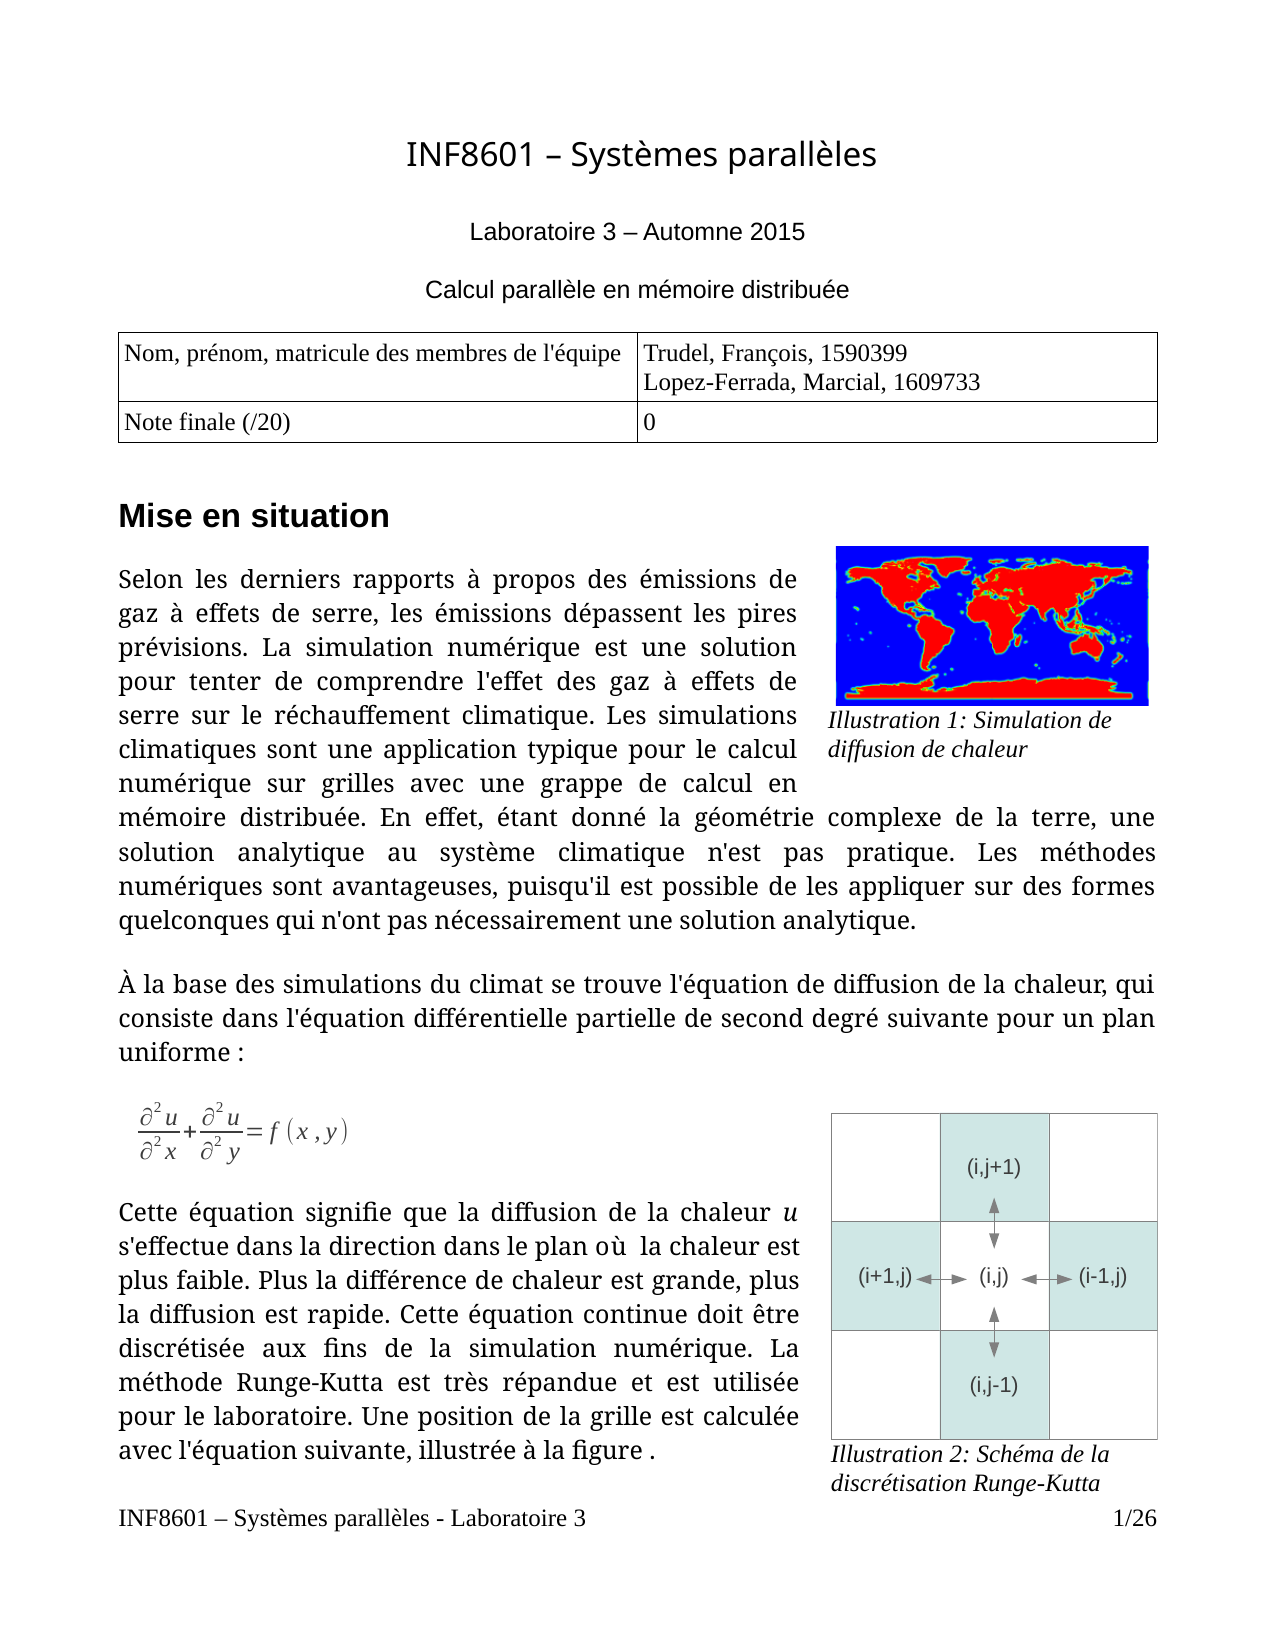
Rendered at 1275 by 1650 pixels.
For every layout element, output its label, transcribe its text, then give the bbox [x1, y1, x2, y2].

table_cell 0 [638, 402, 1157, 442]
text À la base des simulations du climat se trouve l'équation de diffusion de la chaleur, qui consiste dans l'équation différentielle partielle de second degré suivante pour un plan uniforme : [118, 966, 1157, 1068]
text Laboratoire 3 – Automne 2015 [118, 217, 1157, 246]
text Calcul parallèle en mémoire distribuée [118, 275, 1157, 303]
text Cette équation signifie que la diffusion de la chaleur u s'effectue dans la direction dans le plan où la chaleur est plus faible. Plus la différence de chaleur est grande, plus la diffusion est rapide. Cette équation continue doit être discrétisée aux fins de la simulation numérique. La méthode Runge-Kutta est très répandue et est utilisée pour le laboratoire. Une position de la grille est calculée avec l'équation suivante, illustrée à la figure . [118, 1194, 831, 1467]
table_cell Note finale (/20) [119, 402, 637, 442]
text Illustration 1: Simulation de diffusion de chaleur [828, 706, 1157, 763]
subtitle Mise en situation [118, 496, 1157, 534]
table_header Nom, prénom, matricule des membres de l'équipe [119, 333, 637, 401]
text Illustration 2: Schéma de la discrétisation Runge-Kutta [831, 1440, 1157, 1497]
text Selon les derniers rapports à propos des émissions de gaz à effets de serre, les émissions dépassent les pires prévisions. La simulation numérique est une solution pour tenter de comprendre l'effet des gaz à effets de serre sur le réchauffement climatique. Les simulations climatiques sont une application typique pour le calcul numérique sur grilles avec une grappe de calcul en mémoire distribuée. En effet, étant donné la géométrie complexe de la terre, une solution analytique au système climatique n'est pas pratique. Les méthodes numériques sont avantageuses, puisqu'il est possible de les appliquer sur des formes quelconques qui n'ont pas nécessairement une solution analytique. [118, 562, 1157, 936]
table_header Trudel, François, 1590399 Lopez-Ferrada, Marcial, 1609733 [638, 333, 1157, 401]
text INF8601 – Systèmes parallèles [118, 131, 1157, 176]
picture [835, 546, 1149, 706]
